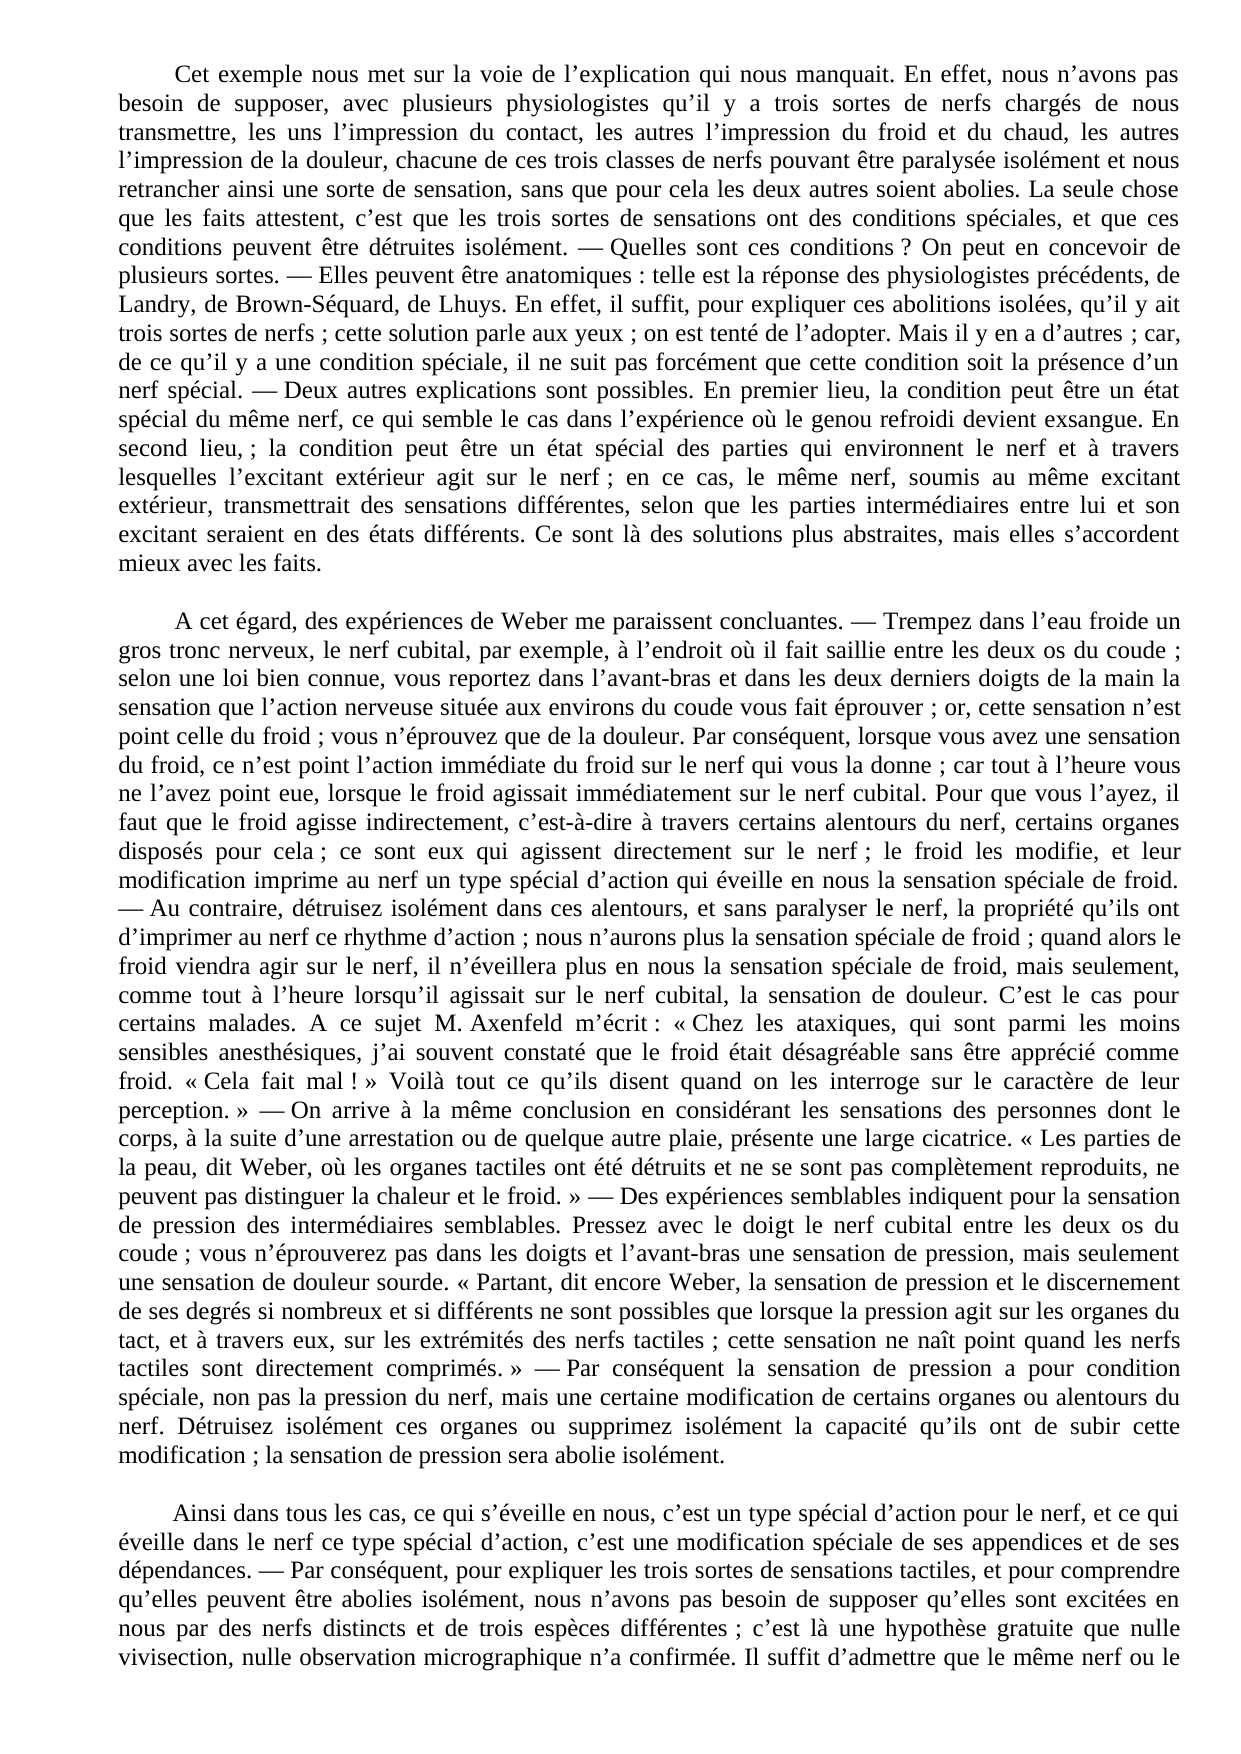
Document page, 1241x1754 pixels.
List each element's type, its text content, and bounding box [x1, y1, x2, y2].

text Ainsi dans tous les cas, ce qui s’éveille en nous, c’est un type spécial d’action pour le nerf, et ce qui éveille dans le nerf ce type spécial d’action, c’est une modification spéciale de ses appendices et de ses dépendances. — Par conséquent, pour expliquer les trois sortes de sensations tactiles, et pour comprendre qu’elles peuvent être abolies isolément, nous n’avons pas besoin de supposer qu’elles sont excitées en nous par des nerfs distincts et de trois espèces différentes ; c’est là une hypothèse gratuite que nulle vivisection, nulle observation micrographique n’a confirmée. Il suffit d’admettre que le même nerf ou le [118, 1498, 1181, 1671]
text A cet égard, des expériences de Weber me paraissent concluantes. — Trempez dans l’eau froide un gros tronc nerveux, le nerf cubital, par exemple, à l’endroit où il fait saillie entre les deux os du coude ; selon une loi bien connue, vous reportez dans l’avant-bras et dans les deux derniers doigts de la main la sensation que l’action nerveuse située aux environs du coude vous fait éprouver ; or, cette sensation n’est point celle du froid ; vous n’éprouvez que de la douleur. Par conséquent, lorsque vous avez une sensation du froid, ce n’est point l’action immédiate du froid sur le nerf qui vous la donne ; car tout à l’heure vous ne l’avez point eue, lorsque le froid agissait immédiatement sur le nerf cubital. Pour que vous l’ayez, il faut que le froid agisse indirectement, c’est-à-dire à travers certains alentours du nerf, certains organes disposés pour cela ; ce sont eux qui agissent directement sur le nerf ; le froid les modifie, et leur modification imprime au nerf un type spécial d’action qui éveille en nous la sensation spéciale de froid. — Au contraire, détruisez isolément dans ces alentours, et sans paralyser le nerf, la propriété qu’ils ont d’imprimer au nerf ce rhythme d’action ; nous n’aurons plus la sensation spéciale de froid ; quand alors le froid viendra agir sur le nerf, il n’éveillera plus en nous la sensation spéciale de froid, mais seulement, comme tout à l’heure lorsqu’il agissait sur le nerf cubital, la sensation de douleur. C’est le cas pour certains malades. A ce sujet M. Axenfeld m’écrit : « Chez les ataxiques, qui sont parmi les moins sensibles anesthésiques, j’ai souvent constaté que le froid était désagréable sans être apprécié comme froid. « Cela fait mal ! » Voilà tout ce qu’ils disent quand on les interroge sur le caractère de leur perception. » — On arrive à la même conclusion en considérant les sensations des personnes dont le corps, à la suite d’une arrestation ou de quelque autre plaie, présente une large cicatrice. « Les parties de la peau, dit Weber, où les organes tactiles ont été détruits et ne se sont pas complètement reproduits, ne peuvent pas distinguer la chaleur et le froid. » — Des expériences semblables indiquent pour la sensation de pression des intermédiaires semblables. Pressez avec le doigt le nerf cubital entre les deux os du coude ; vous n’éprouverez pas dans les doigts et l’avant-bras une sensation de pression, mais seulement une sensation de douleur sourde. « Partant, dit encore Weber, la sensation de pression et le discernement de ses degrés si nombreux et si différents ne sont possibles que lorsque la pression agit sur les organes du tact, et à travers eux, sur les extrémités des nerfs tactiles ; cette sensation ne naît point quand les nerfs tactiles sont directement comprimés. » — Par conséquent la sensation de pression a pour condition spéciale, non pas la pression du nerf, mais une certaine modification de certains organes ou alentours du nerf. Détruisez isolément ces organes ou supprimez isolément la capacité qu’ils ont de subir cette modification ; la sensation de pression sera abolie isolément. [118, 606, 1181, 1468]
text Cet exemple nous met sur la voie de l’explication qui nous manquait. En effet, nous n’avons pas besoin de supposer, avec plusieurs physiologistes qu’il y a trois sortes de nerfs chargés de nous transmettre, les uns l’impression du contact, les autres l’impression du froid et du chaud, les autres l’impression de la douleur, chacune de ces trois classes de nerfs pouvant être paralysée isolément et nous retrancher ainsi une sorte de sensation, sans que pour cela les deux autres soient abolies. La seule chose que les faits attestent, c’est que les trois sortes de sensations ont des conditions spéciales, et que ces conditions peuvent être détruites isolément. — Quelles sont ces conditions ? On peut en concevoir de plusieurs sortes. — Elles peuvent être anatomiques : telle est la réponse des physiologistes précédents, de Landry, de Brown-Séquard, de Lhuys. En effet, il suffit, pour expliquer ces abolitions isolées, qu’il y ait trois sortes de nerfs ; cette solution parle aux yeux ; on est tenté de l’adopter. Mais il y en a d’autres ; car, de ce qu’il y a une condition spéciale, il ne suit pas forcément que cette condition soit la présence d’un nerf spécial. — Deux autres explications sont possibles. En premier lieu, la condition peut être un état spécial du même nerf, ce qui semble le cas dans l’expérience où le genou refroidi devient exsangue. En second lieu, ; la condition peut être un état spécial des parties qui environnent le nerf et à travers lesquelles l’excitant extérieur agit sur le nerf ; en ce cas, le même nerf, soumis au même excitant extérieur, transmettrait des sensations différentes, selon que les parties intermédiaires entre lui et son excitant seraient en des états différents. Ce sont là des solutions plus abstraites, mais elles s’accordent mieux avec les faits. [118, 59, 1181, 577]
